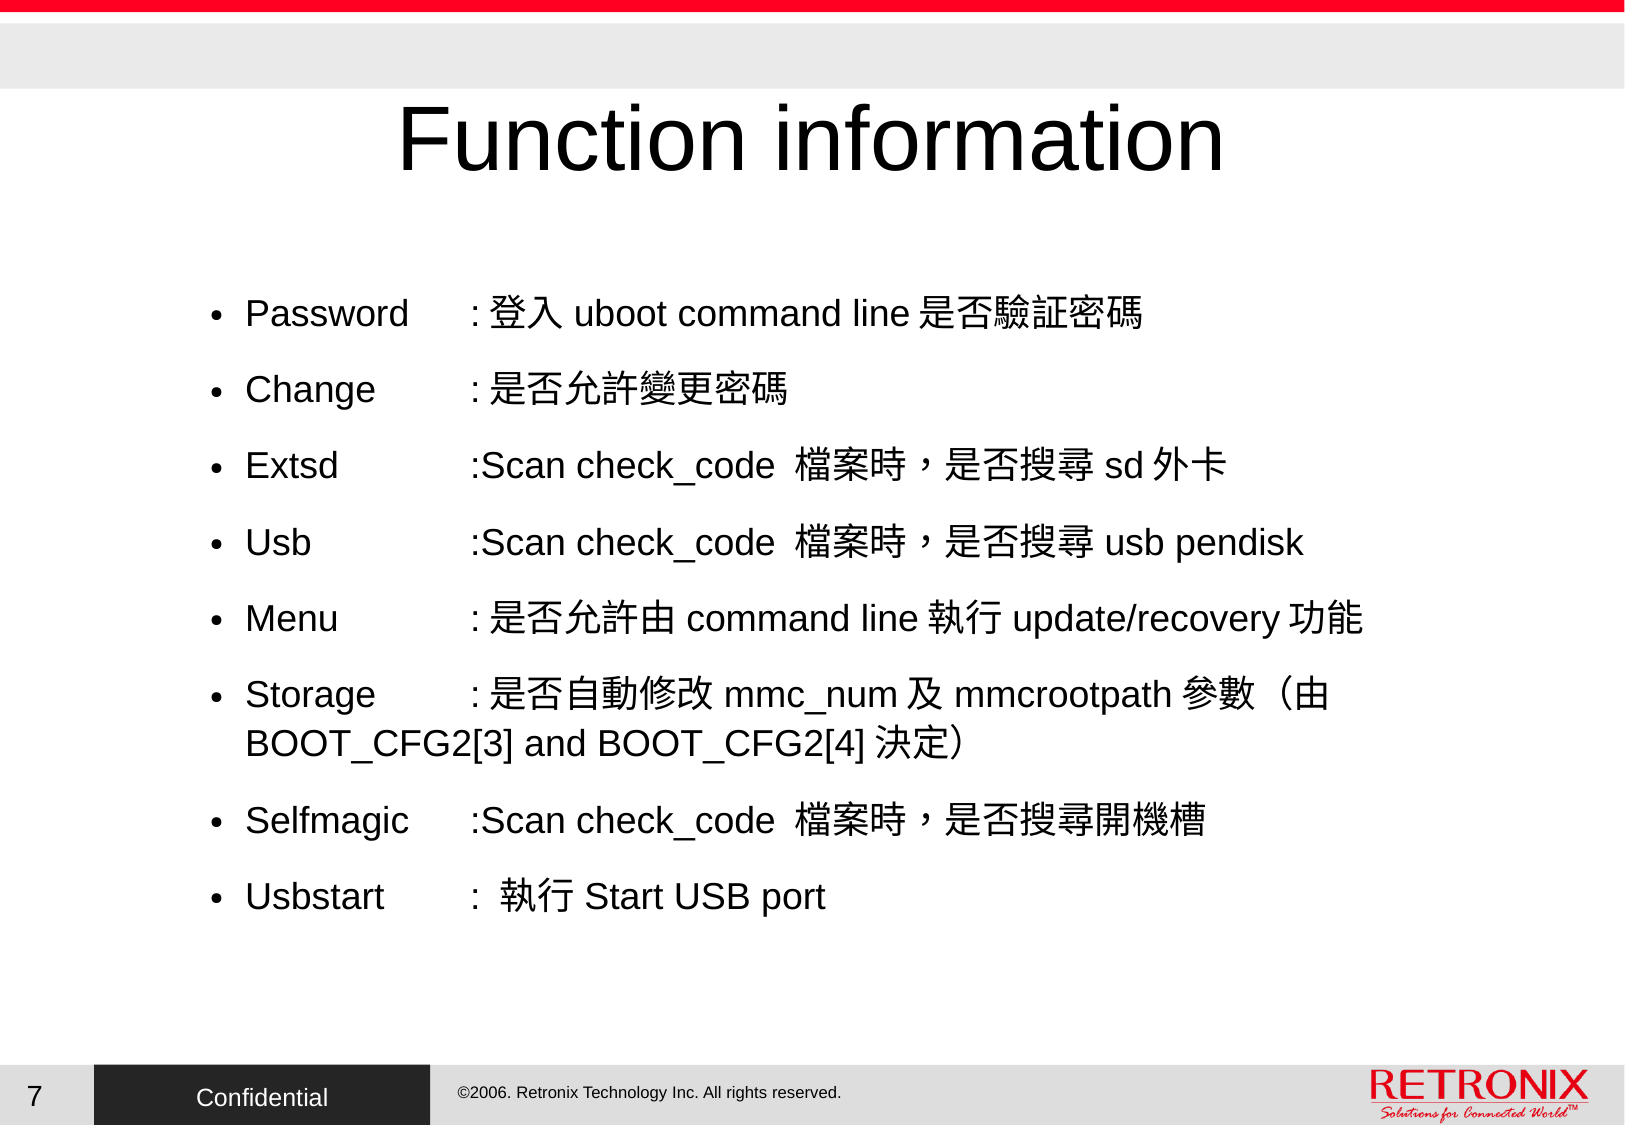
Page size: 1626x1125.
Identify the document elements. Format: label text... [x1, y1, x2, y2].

text_box Password :登入uboot command line是否驗証密碼 Change :是否允許變更密碼 Extsd :Scan check_code 檔案時，是否搜尋sd外卡 Usb :Scan check_code 檔案時，是否搜尋usb pendisk Menu :是否允許由command line執行update/recovery功能 Storage :是否自動修改mmc_num及mmcrootpath參數（由BOOT_CFG2[3] and BOOT_CFG2[4]決定） Selfmagic :Scan check_code 檔案時，是否搜尋開機槽 Usbstart : 執行Start USB port [195, 285, 1516, 916]
text_box [11, 1070, 100, 1116]
picture [1367, 1067, 1592, 1125]
title Function information [81, 44, 1544, 233]
